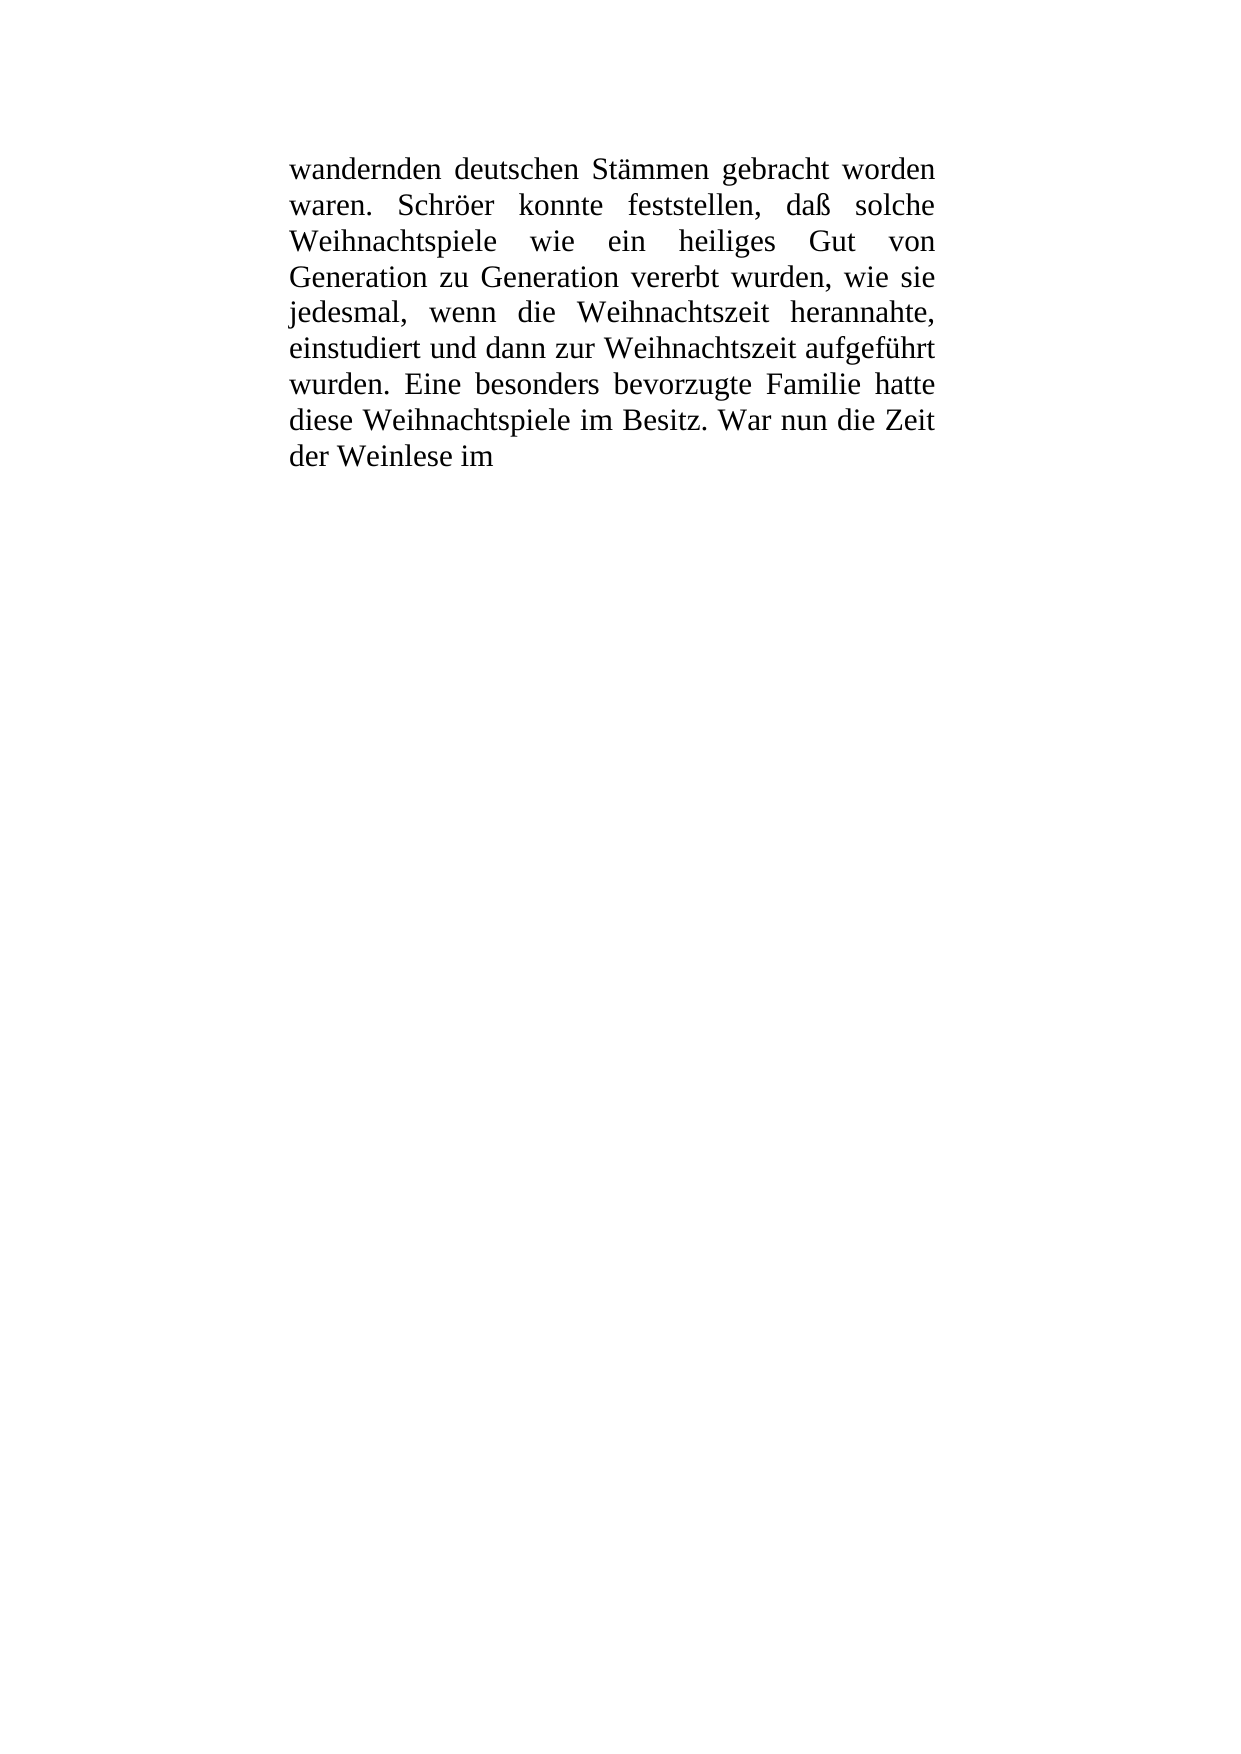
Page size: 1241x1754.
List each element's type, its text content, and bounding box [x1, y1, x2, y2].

text wandernden deutschen Stämmen gebracht worden waren. Schröer konnte feststellen, daß solche Weihnachtspiele wie ein heiliges Gut von Generation zu Generation vererbt wurden, wie sie jedesmal, wenn die Weihnachtszeit herannahte, einstudiert und dann zur Weihnachtszeit aufgeführt wurden. Eine besonders bevorzugte Familie hatte diese Weihnachtspiele im Besitz. War nun die Zeit der Weinlese im [289, 150, 936, 473]
